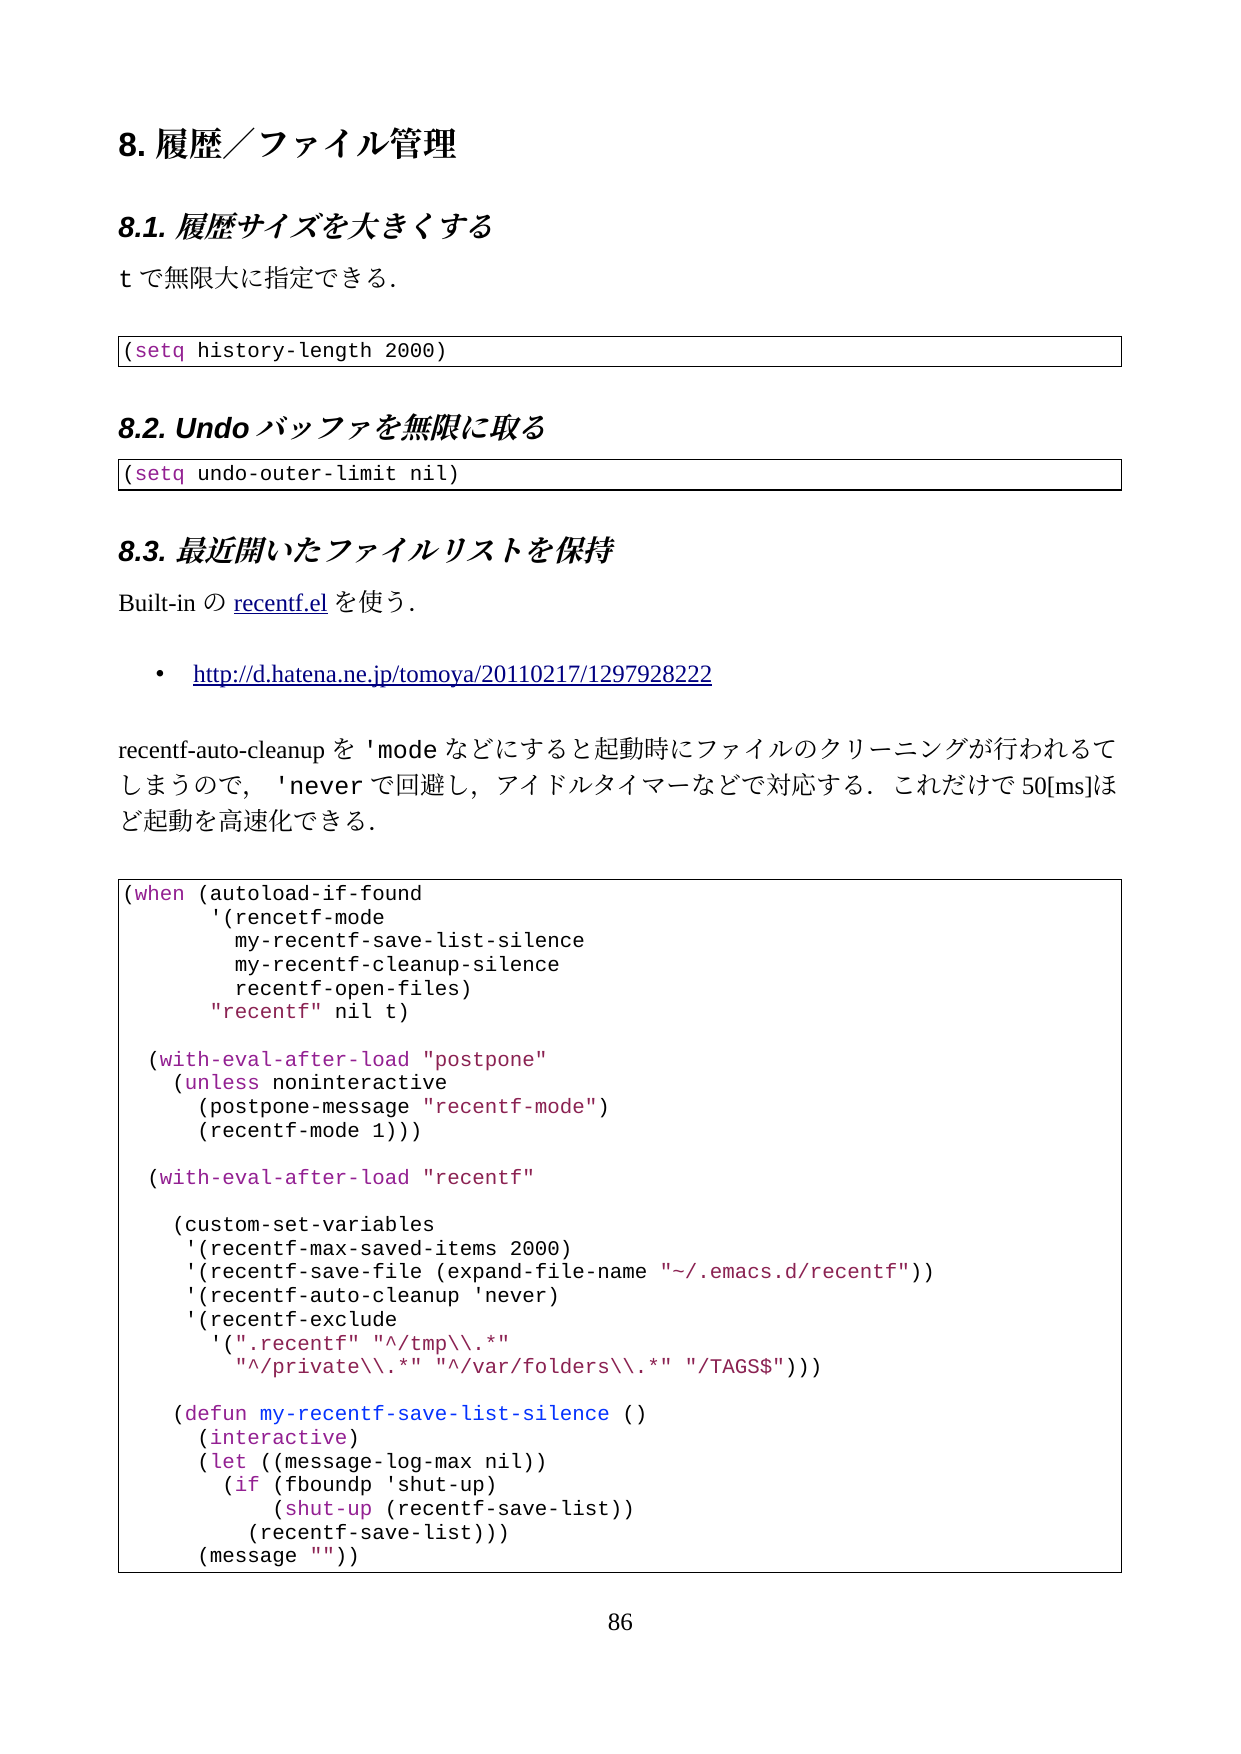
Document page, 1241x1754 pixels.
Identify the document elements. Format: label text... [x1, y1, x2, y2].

list http://d.hatena.ne.jp/tomoya/20110217/1297928222 [156, 659, 1122, 717]
text (recentf-mode 1))) [119, 1116, 1121, 1139]
text (defun my-recentf-save-list-silence () [119, 1399, 1121, 1423]
text (unless noninteractive [119, 1068, 1121, 1092]
text recentf-auto-cleanup を 'mode などにすると起動時にファイルのクリーニングが行われるてしまうので， 'never で回避し，アイドルタイマーなどで対応する．これだけで50[ms]ほど起動を高速化できる． [118, 729, 1122, 867]
text (shut-up (recentf-save-list)) [119, 1494, 1121, 1518]
subtitle 履歴サイズを大きくする [118, 204, 1122, 246]
text (interactive) [119, 1423, 1121, 1447]
text '(recentf-auto-cleanup 'never) [119, 1281, 1121, 1305]
text (custom-set-variables [119, 1210, 1121, 1234]
text (postpone-message "recentf-mode") [119, 1092, 1121, 1116]
subtitle 最近開いたファイルリストを保持 [118, 528, 1122, 570]
text '(recentf-max-saved-items 2000) [119, 1234, 1121, 1258]
text (if (fboundp 'shut-up) [119, 1470, 1121, 1494]
text (setq history-length 2000) [119, 337, 1121, 366]
text (when (autoload-if-found [119, 880, 1121, 903]
text "recentf" nil t) [119, 997, 1121, 1021]
text (with-eval-after-load "postpone" [119, 1045, 1121, 1068]
text t で無限大に指定できる． [118, 258, 1122, 323]
text (let ((message-log-max nil)) [119, 1447, 1121, 1470]
text '(rencetf-mode [119, 903, 1121, 927]
text "^/private\\.*" "^/var/folders\\.*" "/TAGS$"))) [119, 1352, 1121, 1376]
text '(recentf-exclude [119, 1305, 1121, 1328]
text (recentf-save-list))) [119, 1518, 1121, 1541]
text my-recentf-save-list-silence [119, 927, 1121, 950]
text '(".recentf" "^/tmp\\.*" [119, 1328, 1121, 1352]
text (setq undo-outer-limit nil) [119, 460, 1121, 489]
text (with-eval-after-load "recentf" [119, 1163, 1121, 1187]
text my-recentf-cleanup-silence [119, 950, 1121, 974]
text recentf-open-files) [119, 974, 1121, 997]
text Built-in の recentf.el を使う． [118, 582, 1122, 647]
subtitle 履歴／ファイル管理 [118, 118, 1122, 166]
subtitle Undoバッファを無限に取る [118, 405, 1122, 447]
text (message "")) [119, 1541, 1121, 1572]
text '(recentf-save-file (expand-file-name "~/.emacs.d/recentf")) [119, 1258, 1121, 1281]
